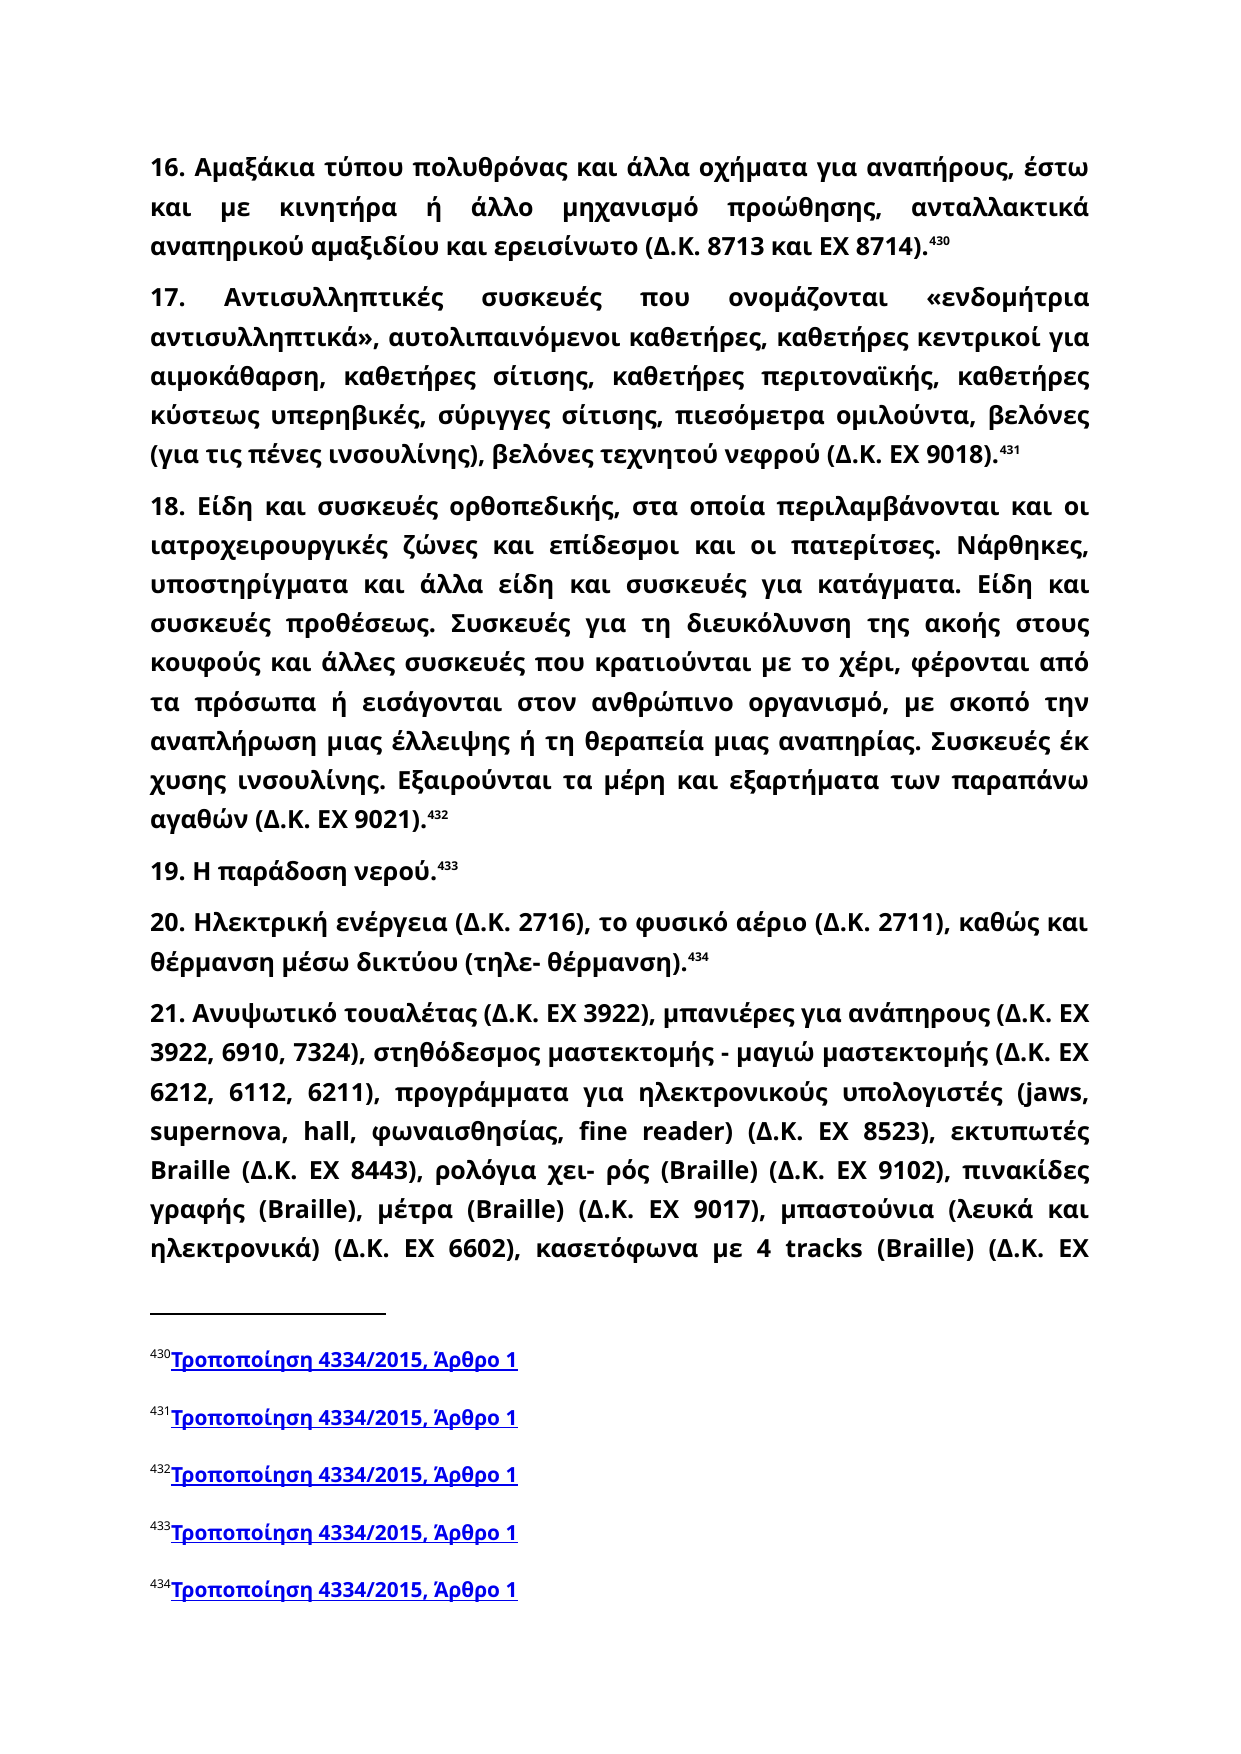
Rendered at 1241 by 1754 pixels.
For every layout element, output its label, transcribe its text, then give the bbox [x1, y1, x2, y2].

text Τροποποίηση 4334/2015, Άρθρο 1 [150, 1403, 1090, 1431]
text 19. Η παράδοση νερού. [150, 853, 1090, 887]
text 21. Ανυψωτικό τουαλέτας (Δ.Κ. ΕΧ 3922), μπανιέρες για ανάπηρους (Δ.Κ. ΕΧ 3922, 6910, 7324), στηθόδεσμος μαστεκτομής - μαγιώ μαστεκτομής (Δ.Κ. ΕΧ 6212, 6112, 6211), προγράμματα για ηλεκτρονικούς υπολογιστές (jaws, supernova, hall, φωναισθησίας, fine reader) (Δ.Κ. ΕΧ 8523), εκτυπωτές Braille (Δ.Κ. ΕΧ 8443), ρολόγια χει- ρός (Braille) (Δ.Κ. ΕΧ 9102), πινακίδες γραφής (Braille), μέτρα (Braille) (Δ.Κ. ΕΧ 9017), μπαστούνια (λευκά και ηλεκτρονικά) (Δ.Κ. ΕΧ 6602), κασετόφωνα με 4 tracks (Braille) (Δ.Κ. ΕΧ [150, 996, 1090, 1265]
text 17. Αντισυλληπτικές συσκευές που ονομάζονται «ενδομήτρια αντισυλληπτικά», αυτολιπαινόμενοι καθετήρες, καθετήρες κεντρικοί για αιμοκάθαρση, καθετήρες σίτισης, καθετήρες περιτοναϊκής, καθετήρες κύστεως υπερηβικές, σύριγγες σίτισης, πιεσόμετρα ομιλούντα, βελόνες (για τις πένες ινσουλίνης), βελόνες τεχνητού νεφρού (Δ.Κ. ΕΧ 9018). [150, 280, 1090, 471]
text Τροποποίηση 4334/2015, Άρθρο 1 [150, 1576, 1090, 1604]
text 20. Ηλεκτρική ενέργεια (Δ.Κ. 2716), το φυσικό αέριο (Δ.Κ. 2711), καθώς και θέρμανση μέσω δικτύου (τηλε- θέρμανση). [150, 905, 1090, 978]
text Τροποποίηση 4334/2015, Άρθρο 1 [150, 1460, 1090, 1489]
text 16. Αμαξάκια τύπου πολυθρόνας και άλλα οχήματα για αναπήρους, έστω και με κινητήρα ή άλλο μηχανισμό προώθησης, ανταλλακτικά αναπηρικού αμαξιδίου και ερεισίνωτο (Δ.Κ. 8713 και ΕΧ 8714). [150, 150, 1090, 262]
text Τροποποίηση 4334/2015, Άρθρο 1 [150, 1345, 1090, 1373]
text Τροποποίηση 4334/2015, Άρθρο 1 [150, 1518, 1090, 1546]
text 18. Είδη και συσκευές ορθοπεδικής, στα οποία περιλαμβάνονται και οι ιατροχειρουργικές ζώνες και επίδεσμοι και οι πατερίτσες. Νάρθηκες, υποστηρίγματα και άλλα είδη και συσκευές για κατάγματα. Είδη και συσκευές προθέσεως. Συσκευές για τη διευκόλυνση της ακοής στους κουφούς και άλλες συσκευές που κρατιούνται με το χέρι, φέρονται από τα πρόσωπα ή εισάγονται στον ανθρώπινο οργανισμό, με σκοπό την αναπλήρωση μιας έλλειψης ή τη θεραπεία μιας αναπηρίας. Συσκευές έκ χυσης ινσουλίνης. Εξαιρούνται τα μέρη και εξαρτήματα των παραπάνω αγαθών (Δ.Κ. ΕΧ 9021). [150, 488, 1090, 836]
